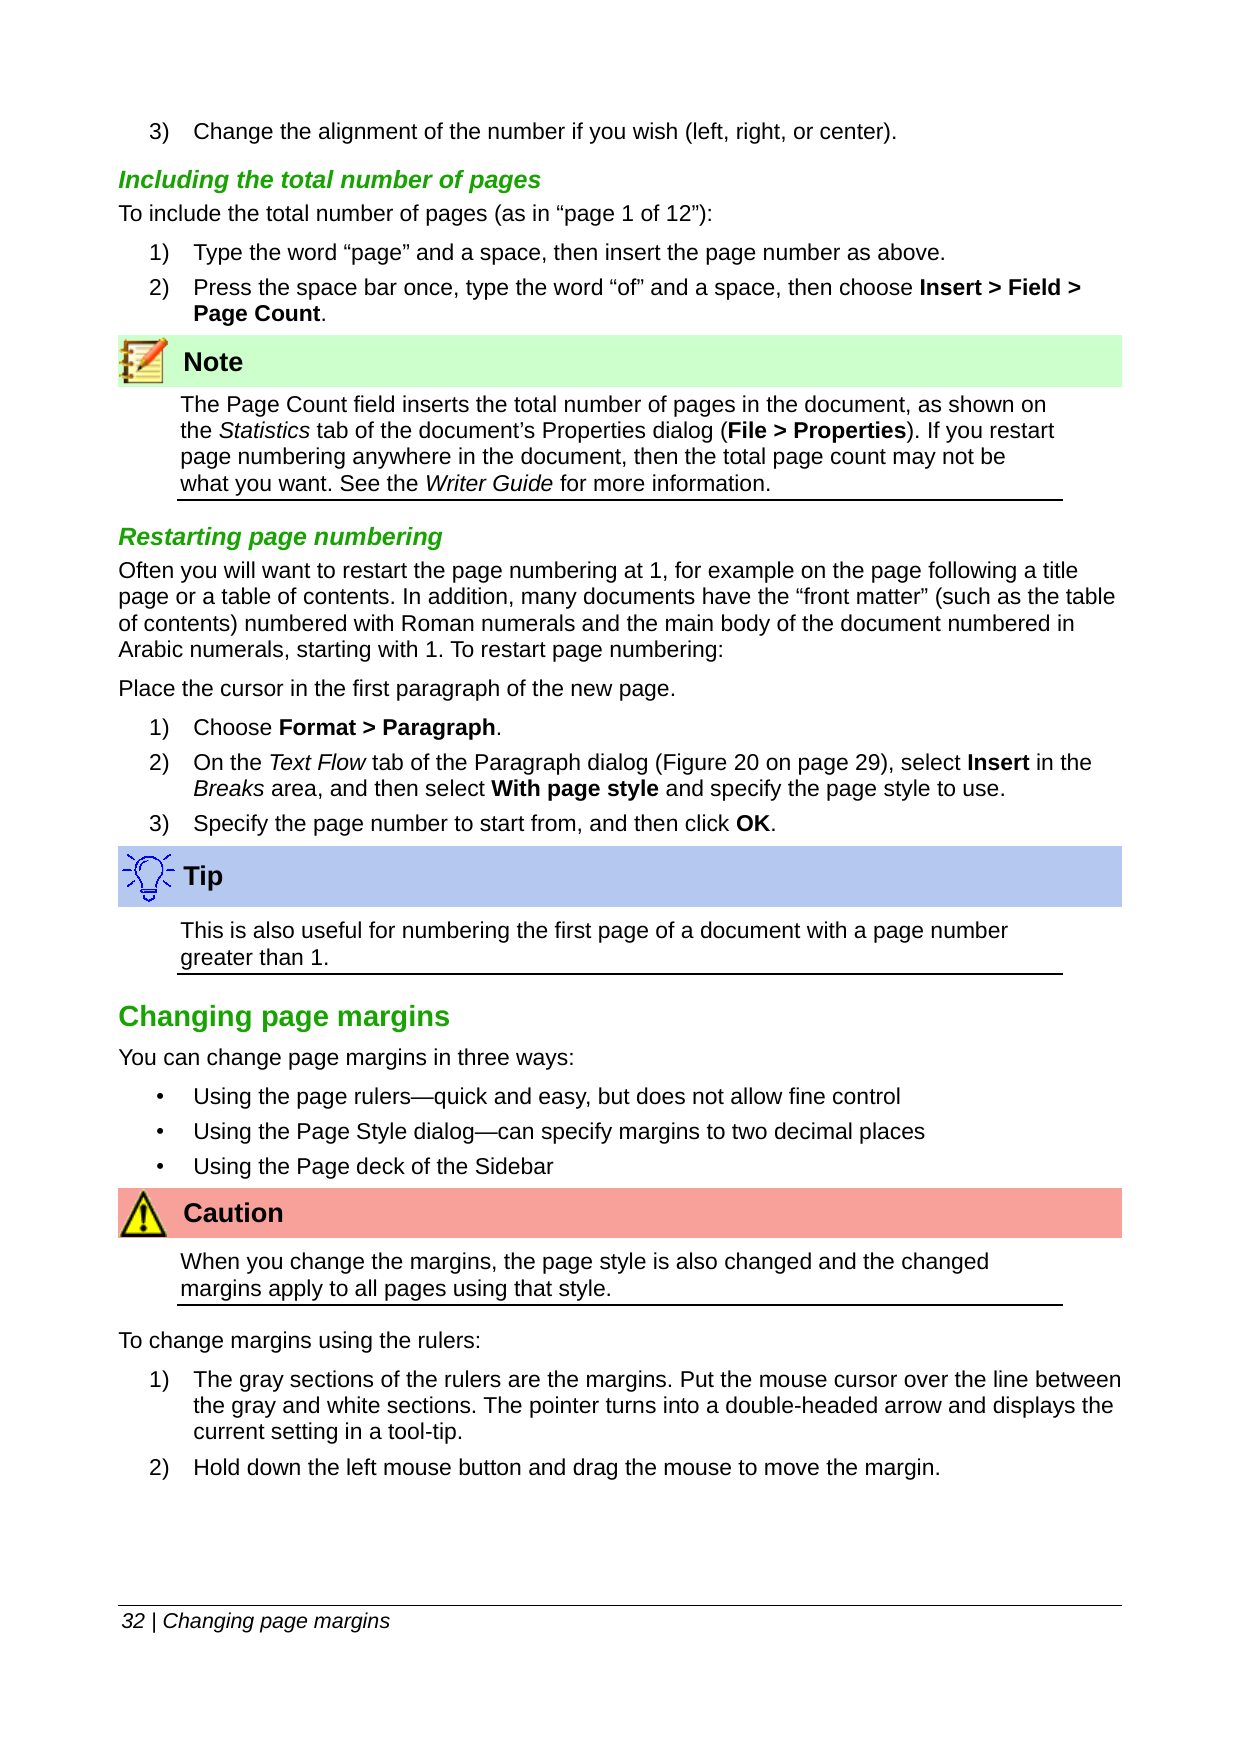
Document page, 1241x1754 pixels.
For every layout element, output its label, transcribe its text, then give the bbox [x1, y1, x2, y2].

text Place the cursor in the first paragraph of the new page. [118, 675, 1122, 701]
text To include the total number of pages (as in “page 1 of 12”): [118, 200, 1122, 226]
text When you change the margins, the page style is also changed and the changed margins apply to all pages using that style. [177, 1245, 1063, 1304]
list Press the space bar once, type the word “of” and a space, then choose Insert > Field > Page Count. [169, 274, 1122, 327]
picture [119, 336, 170, 387]
text To change margins using the rulers: [118, 1327, 1122, 1353]
subtitle Caution [118, 1188, 1122, 1238]
subtitle Note [118, 335, 1122, 387]
subtitle Changing page margins [118, 999, 1122, 1032]
list Hold down the left mouse button and drag the mouse to move the margin. [169, 1453, 1122, 1480]
subtitle Tip [118, 846, 1122, 907]
list Using the Page deck of the Sidebar [156, 1153, 1122, 1179]
list Using the page rulers—quick and easy, but does not allow fine control [156, 1083, 1122, 1109]
text The Page Count field inserts the total number of pages in the document, as shown on the Statistics tab of the document’s Properties dialog (File > Properties). If you restart page numbering anywhere in the document, then the total page count may not be what you want. See the Writer Guide for more information. [177, 387, 1063, 499]
text Often you will want to restart the page numbering at 1, for example on the page following a title page or a table of contents. In addition, many documents have the “front matter” (such as the table of contents) numbered with Roman numerals and the main body of the document numbered in Arabic numerals, starting with 1. To restart page numbering: [118, 557, 1122, 662]
picture [119, 1189, 167, 1237]
list The gray sections of the rulers are the margins. Put the mouse cursor over the line between the gray and white sections. The pointer turns into a double-headed arrow and displays the current setting in a tool-tip. [169, 1366, 1122, 1444]
text This is also useful for numbering the first page of a document with a page number greater than 1. [177, 914, 1063, 973]
subtitle Including the total number of pages [118, 165, 1122, 194]
list Type the word “page” and a space, then insert the page number as above. [169, 239, 1122, 265]
list On the Text Flow tab of the Paragraph dialog (Figure 20 on page 29), select Insert in the Breaks area, and then select With page style and specify the page style to use. [169, 749, 1122, 801]
list Choose Format > Paragraph. [169, 713, 1122, 740]
list You can change page margins in three ways: [118, 1044, 1122, 1070]
picture [119, 846, 179, 906]
list Specify the page number to start from, and then click OK. [169, 810, 1122, 837]
subtitle Restarting page numbering [118, 522, 1122, 551]
list Change the alignment of the number if you wish (left, right, or center). [169, 118, 1122, 144]
list Using the Page Style dialog—can specify margins to two decimal places [156, 1118, 1122, 1144]
